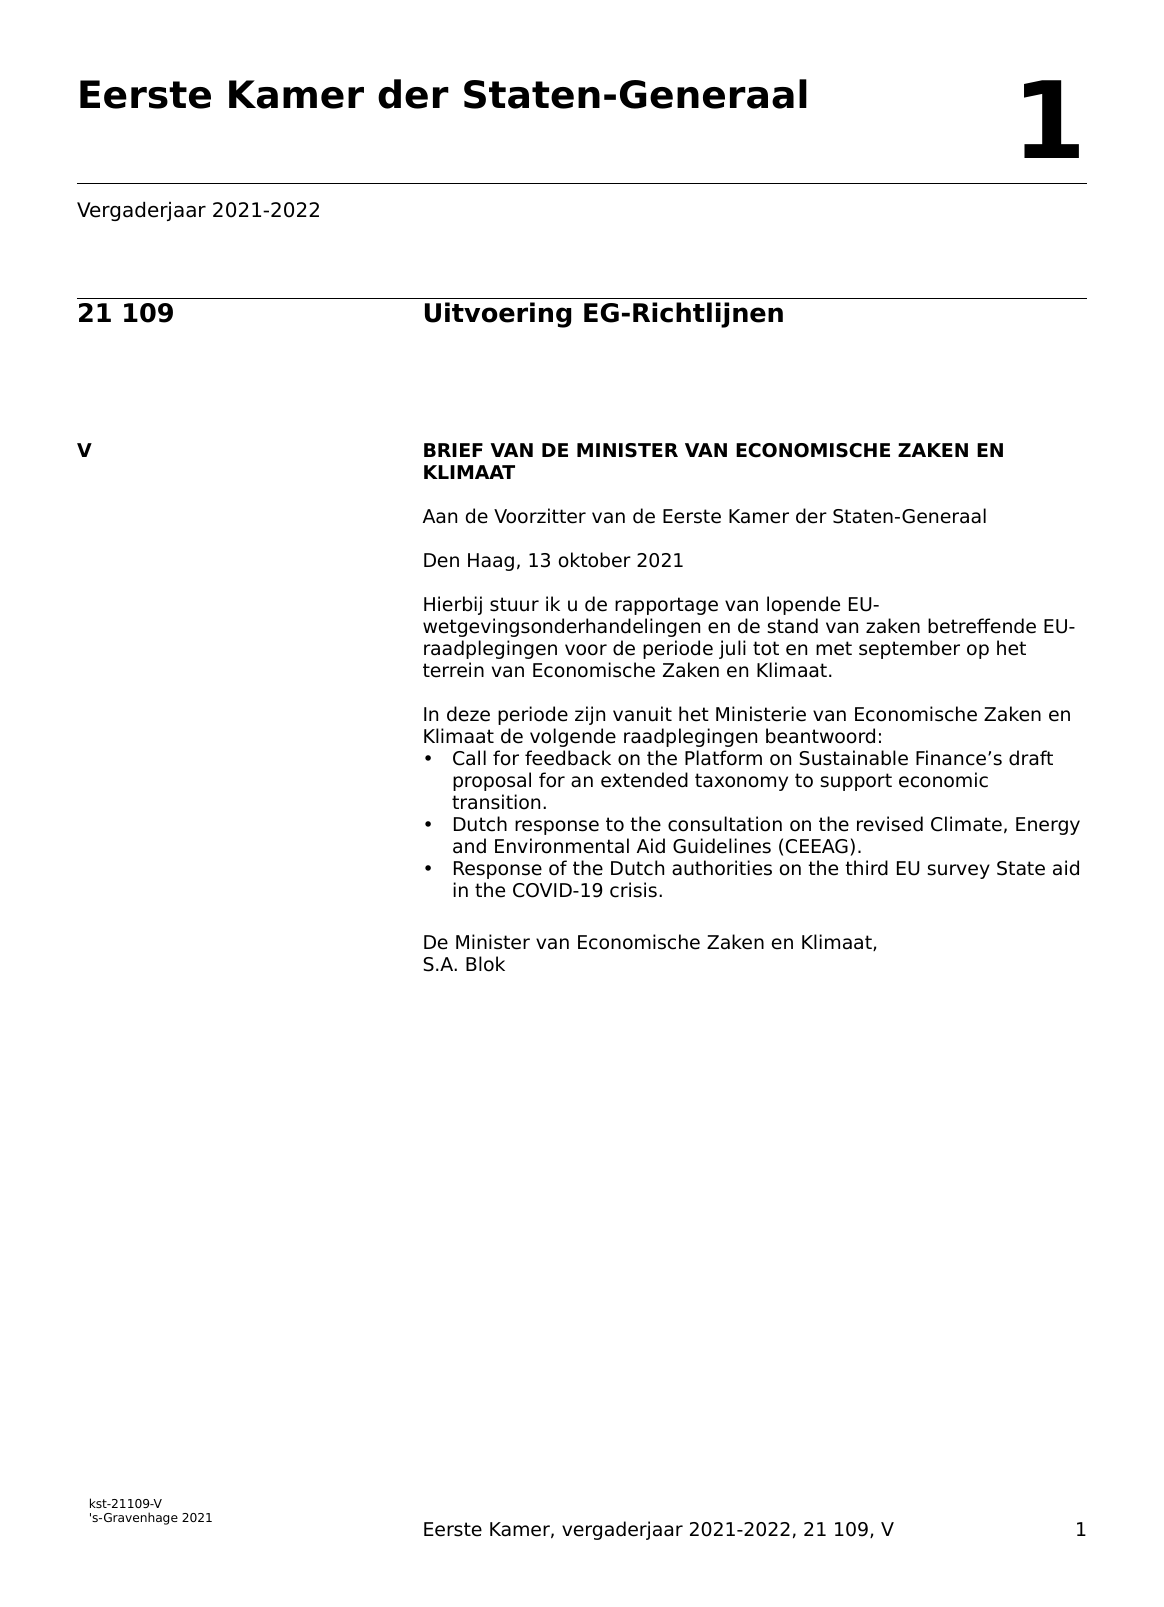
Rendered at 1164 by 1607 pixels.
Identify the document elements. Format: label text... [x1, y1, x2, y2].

text • Response of the Dutch authorities on the third EU survey State aid in the COVID-19 crisis. [422, 858, 1087, 902]
text In deze periode zijn vanuit het Ministerie van Economische Zaken en Klimaat de volgende raadplegingen beantwoord: [422, 704, 1087, 748]
subtitle 21 109 Uitvoering EG-Richtlijnen [77, 299, 1087, 329]
text • Dutch response to the consultation on the revised Climate, Energy and Environmental Aid Guidelines (CEEAG). [422, 814, 1087, 858]
text Aan de Voorzitter van de Eerste Kamer der Staten-Generaal [422, 506, 1087, 528]
text 's-Gravenhage 2021 [88, 1511, 323, 1525]
table_header 1 [886, 59, 1087, 183]
text Hierbij stuur ik u de rapportage van lopende EU-wetgevingsonderhandelingen en de stand van zaken betreffende EU-raadplegingen voor de periode juli tot en met september op het terrein van Economische Zaken en Klimaat. [422, 594, 1087, 682]
text De Minister van Economische Zaken en Klimaat, S.A. Blok [422, 932, 1087, 976]
table_cell Vergaderjaar 2021-2022 [77, 184, 1087, 298]
text Den Haag, 13 oktober 2021 [422, 550, 1087, 572]
text kst-21109-V [88, 1497, 323, 1511]
text • Call for feedback on the Platform on Sustainable Finance’s draft proposal for an extended taxonomy to support economic transition. [422, 748, 1087, 814]
table_header Eerste Kamer der Staten-Generaal [77, 59, 886, 183]
subtitle V BRIEF VAN DE MINISTER VAN ECONOMISCHE ZAKEN EN KLIMAAT [77, 440, 1087, 484]
